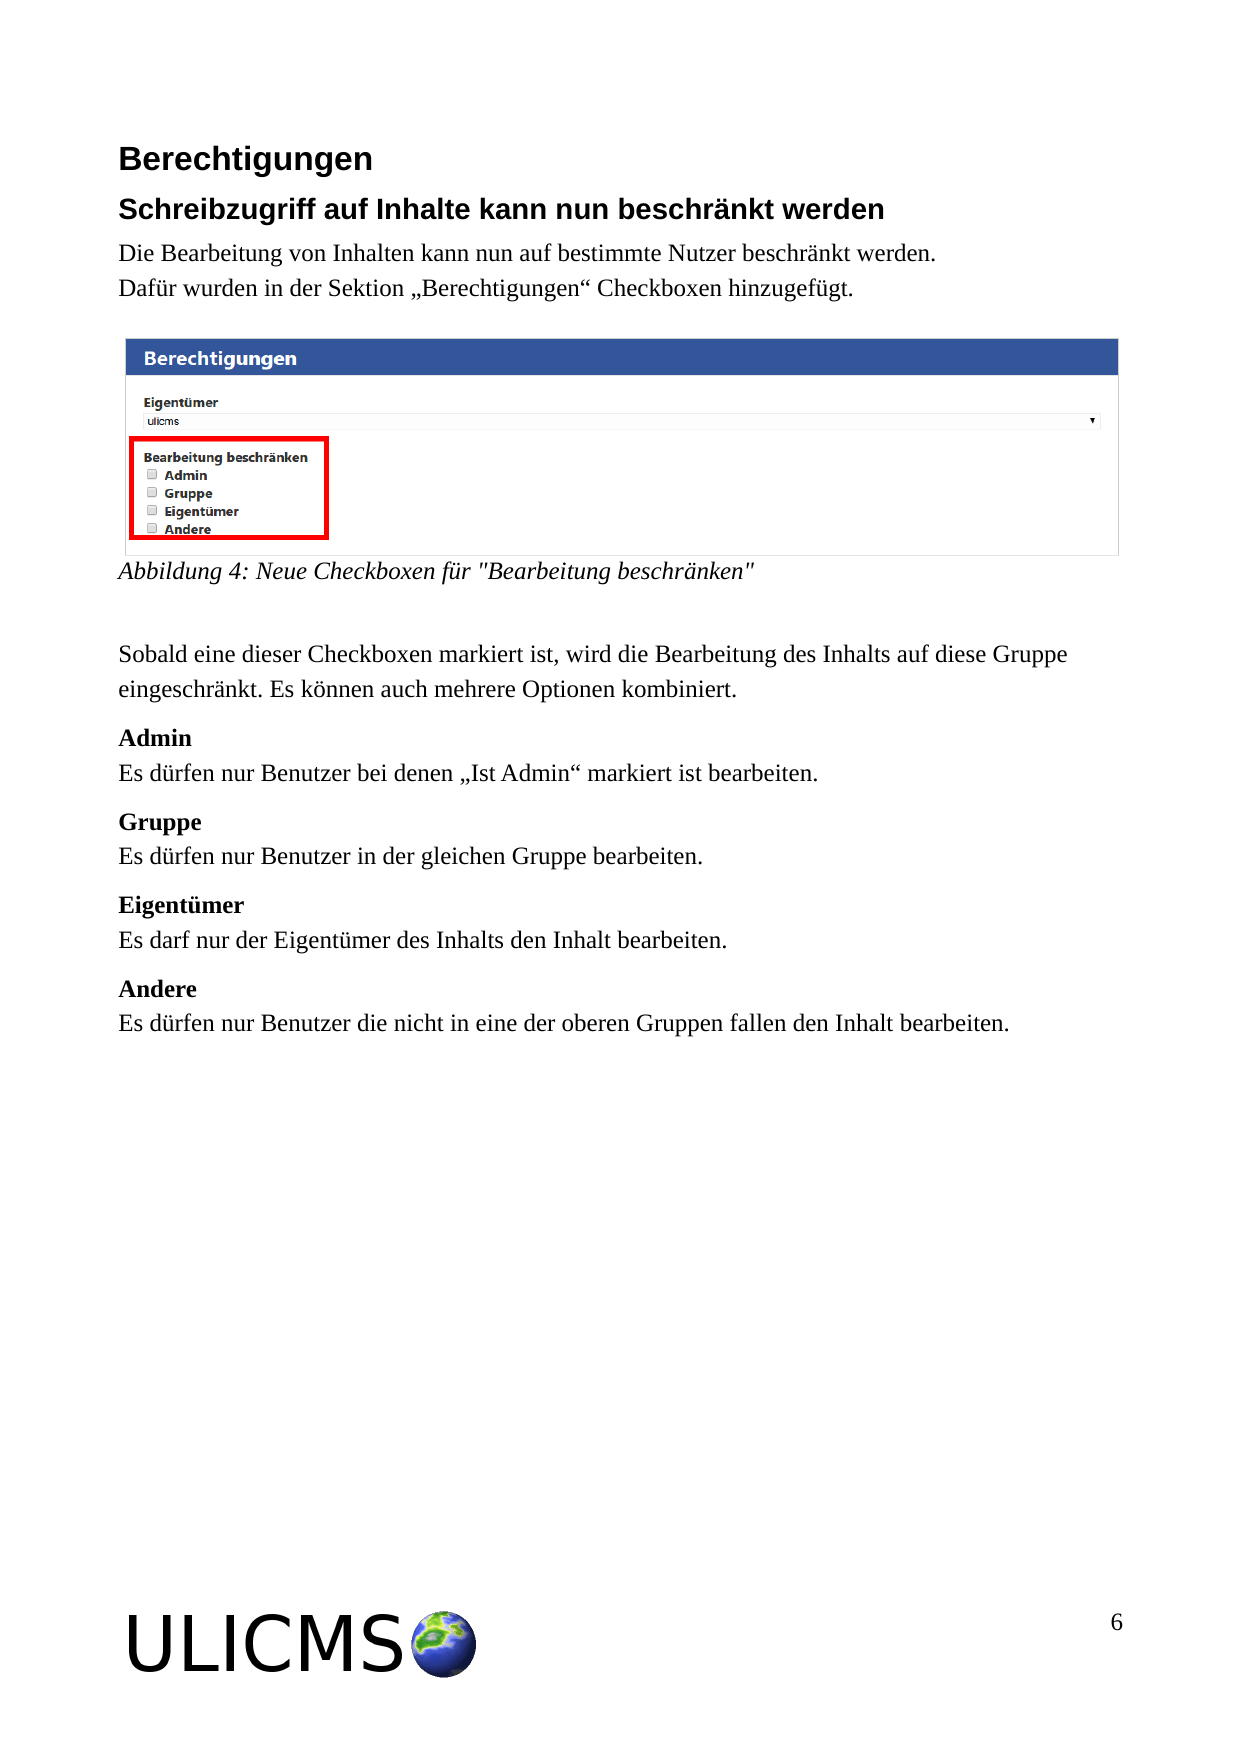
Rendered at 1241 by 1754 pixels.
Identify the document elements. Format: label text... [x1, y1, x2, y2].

text Gruppe Es dürfen nur Benutzer in der gleichen Gruppe bearbeiten. [118, 807, 1123, 870]
subtitle Schreibzugriff auf Inhalte kann nun beschränkt werden [118, 192, 1123, 226]
picture [118, 334, 1123, 556]
text Admin Es dürfen nur Benutzer bei denen „Ist Admin“ markiert ist bearbeiten. [118, 723, 1123, 786]
picture [118, 1607, 479, 1681]
text Abbildung 4: Neue Checkboxen für "Bearbeitung beschränken" [118, 556, 1123, 585]
text Sobald eine dieser Checkboxen markiert ist, wird die Bearbeitung des Inhalts auf diese Gruppe eingeschränkt. Es können auch mehrere Optionen kombiniert. [118, 639, 1123, 703]
text Die Bearbeitung von Inhalten kann nun auf bestimmte Nutzer beschränkt werden. Dafür wurden in der Sektion „Berechtigungen“ Checkboxen hinzugefügt. [118, 238, 1123, 302]
text Eigentümer Es darf nur der Eigentümer des Inhalts den Inhalt bearbeiten. [118, 890, 1123, 953]
text Andere Es dürfen nur Benutzer die nicht in eine der oberen Gruppen fallen den Inhalt bearbeiten. [118, 974, 1123, 1037]
subtitle Berechtigungen [118, 139, 1123, 178]
